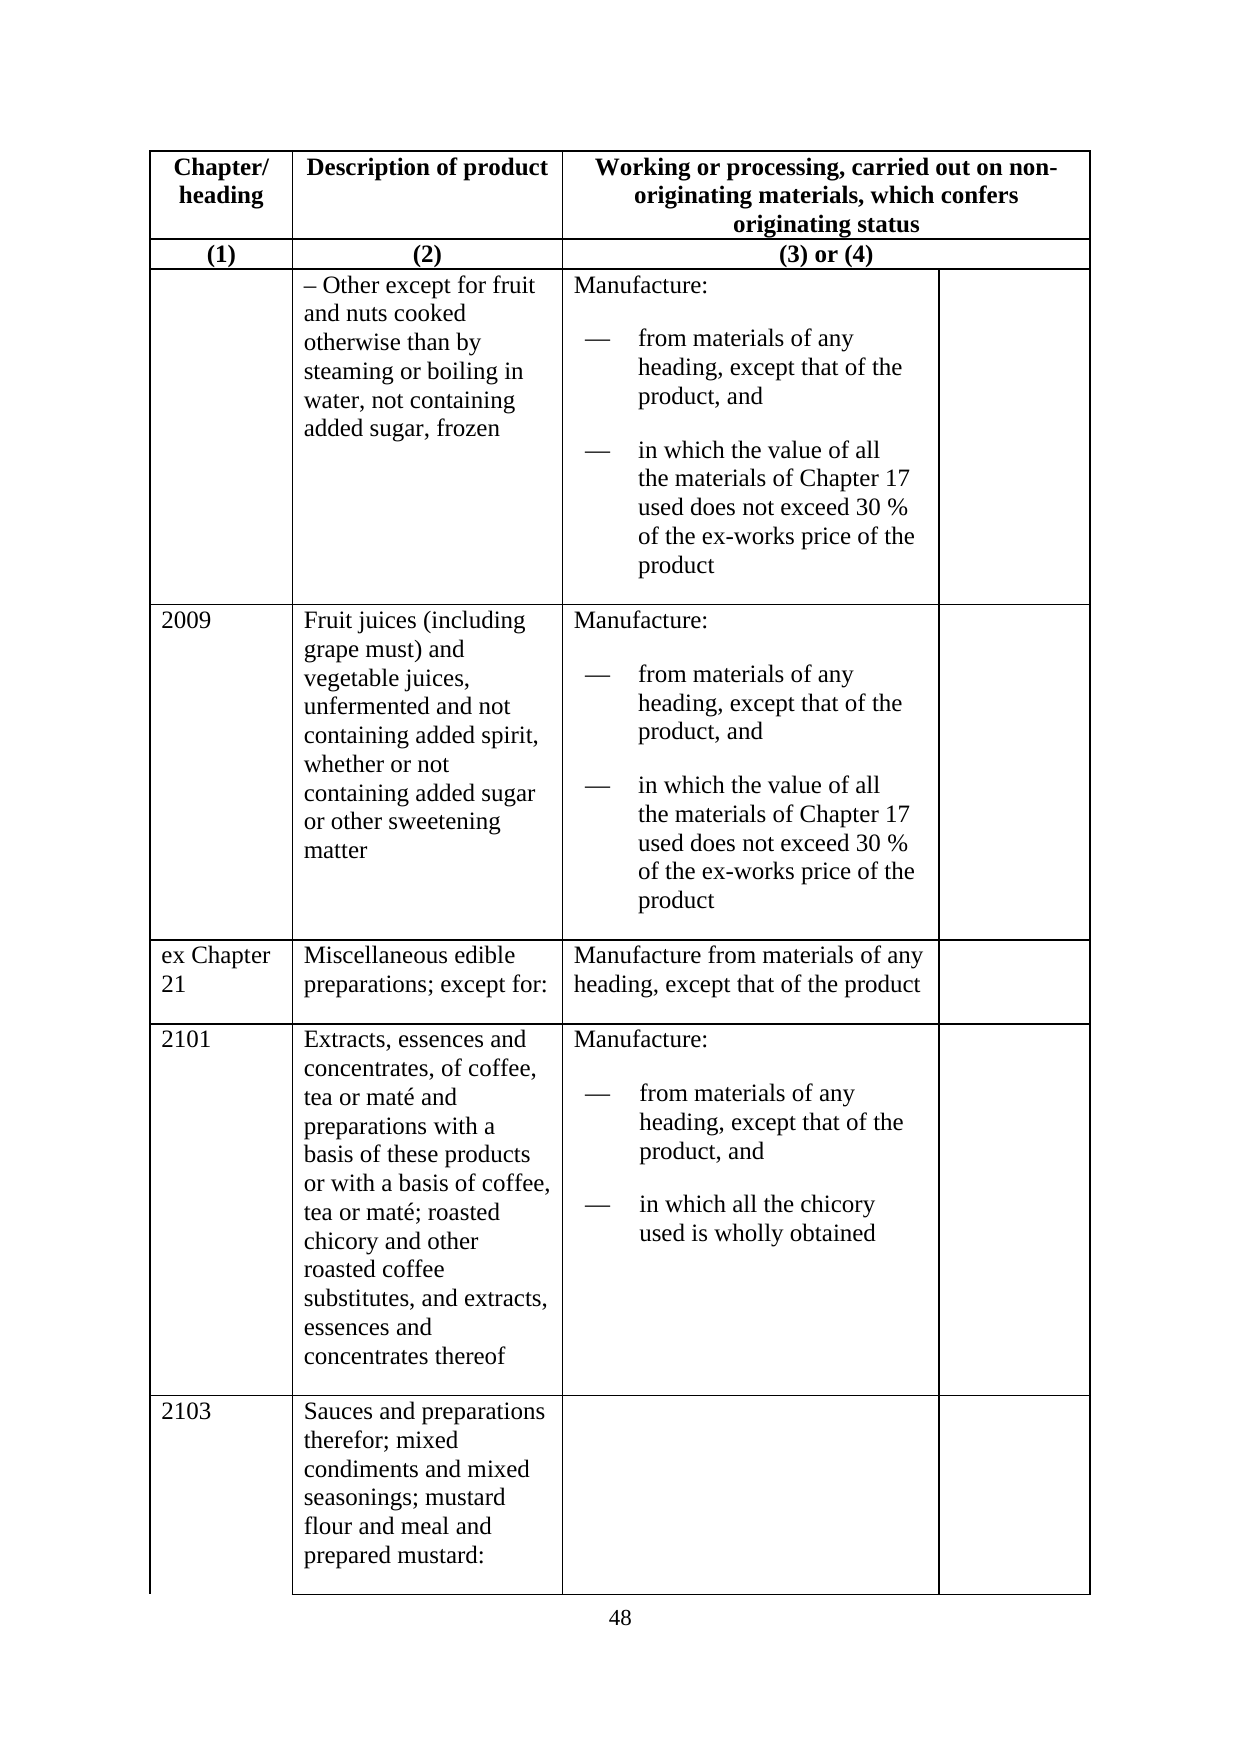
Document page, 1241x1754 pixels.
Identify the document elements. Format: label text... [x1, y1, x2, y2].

table_cell (1) [151, 240, 292, 268]
table_cell – Other except for fruit and nuts cooked otherwise than by steaming or boiling in water, not containing added sugar, frozen [293, 270, 562, 603]
table_cell Extracts, essences and concentrates, of coffee, tea or maté and preparations with a basis of these products or with a basis of coffee, tea or maté; roasted chicory and other roasted coffee substitutes, and extracts, essences and concentrates thereof [293, 1025, 562, 1394]
table_cell Miscellaneous edible preparations; except for: [293, 941, 562, 1023]
table_header from materials of any heading, except that of the product, and [627, 659, 928, 770]
table_cell [940, 605, 1089, 939]
table_cell — [574, 770, 627, 939]
table_cell [940, 1396, 1089, 1594]
table_header from materials of any heading, except that of the product, and [627, 324, 928, 435]
table_cell Manufacture: [563, 605, 938, 939]
table_header Working or processing, carried out on non-originating materials, which confers originating status [563, 152, 1089, 238]
table_cell — [574, 1190, 628, 1272]
table_header — [574, 324, 627, 435]
table_cell 2009 [151, 605, 292, 939]
table_cell 2101 [151, 1025, 292, 1394]
table_cell [563, 1396, 938, 1594]
table_cell Manufacture: [563, 1025, 938, 1394]
table_cell in which the value of all the materials of Chapter 17 used does not exceed 30 % of the ex-works price of the product [627, 770, 928, 939]
table_cell in which all the chicory used is wholly obtained [628, 1190, 928, 1272]
table_cell [940, 1025, 1089, 1394]
table_header — [574, 1078, 628, 1189]
table_cell [151, 270, 292, 603]
table_cell in which the value of all the materials of Chapter 17 used does not exceed 30 % of the ex-works price of the product [627, 435, 928, 603]
table_cell ex Chapter 21 [151, 941, 292, 1023]
table_cell Manufacture from materials of any heading, except that of the product [563, 941, 938, 1023]
table_header Description of product [293, 152, 562, 238]
table_cell [940, 941, 1089, 1023]
table_cell Sauces and preparations therefor; mixed condiments and mixed seasonings; mustard flour and meal and prepared mustard: [293, 1396, 562, 1594]
table_cell (3) or (4) [563, 240, 1089, 268]
table_cell 2103 [151, 1396, 292, 1594]
table_cell — [574, 435, 627, 603]
table_cell Manufacture: [563, 270, 938, 603]
table_header Chapter/ heading [151, 152, 292, 238]
table_cell [940, 270, 1089, 603]
table_cell (2) [293, 240, 562, 268]
table_header from materials of any heading, except that of the product, and [628, 1078, 928, 1189]
table_header — [574, 659, 627, 770]
table_cell Fruit juices (including grape must) and vegetable juices, unfermented and not containing added spirit, whether or not containing added sugar or other sweetening matter [293, 605, 562, 939]
